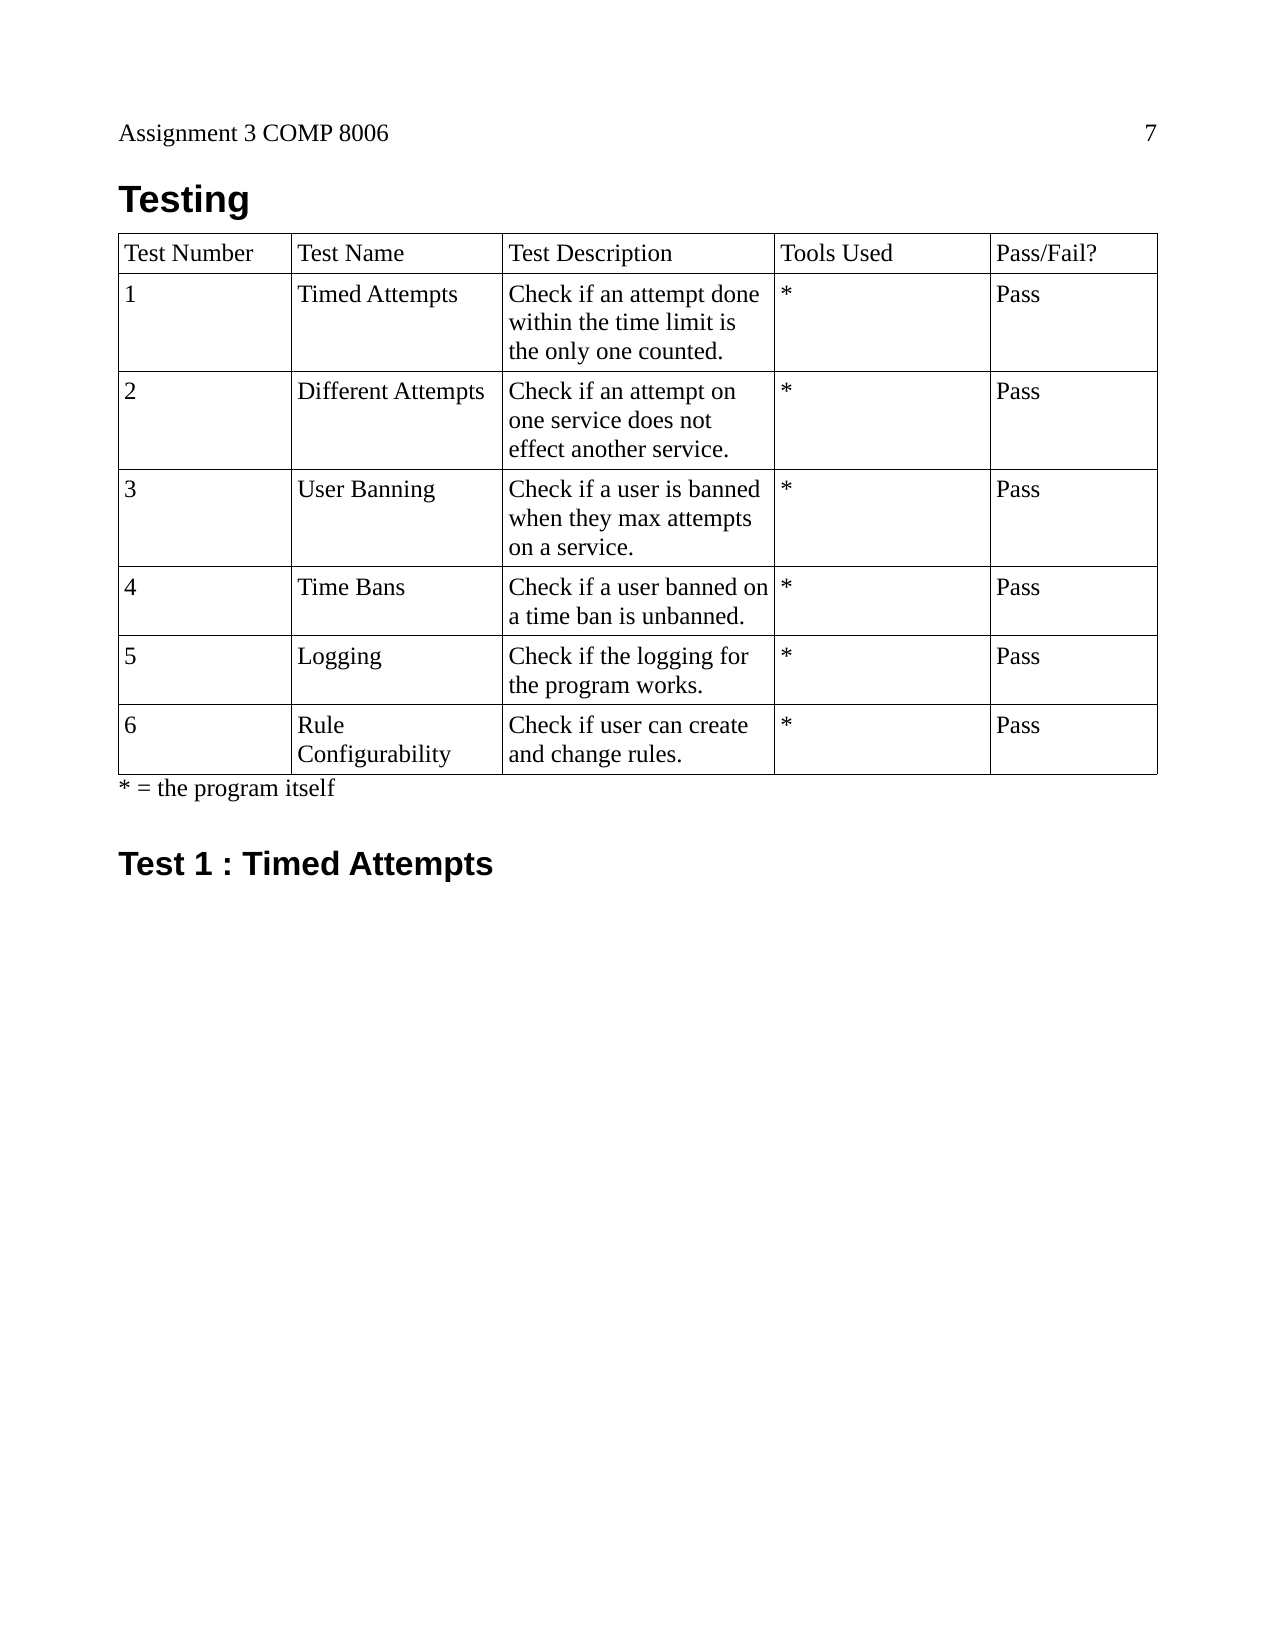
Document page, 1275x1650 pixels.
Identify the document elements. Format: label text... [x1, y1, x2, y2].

table_cell Time Bans [292, 567, 502, 635]
table_cell * [775, 636, 990, 704]
table_cell 5 [119, 636, 291, 704]
table_cell Pass [991, 470, 1157, 566]
table_cell Pass [991, 372, 1157, 468]
table_cell Logging [292, 636, 502, 704]
table_cell Check if the logging for the program works. [503, 636, 774, 704]
table_header Test Number [119, 234, 291, 273]
table_cell Rule Configurability [292, 705, 502, 773]
table_header Tools Used [775, 234, 990, 273]
table_cell Timed Attempts [292, 274, 502, 371]
table_cell Pass [991, 567, 1157, 635]
table_cell 2 [119, 372, 291, 468]
table_cell Pass [991, 274, 1157, 371]
table_cell Different Attempts [292, 372, 502, 468]
table_cell * [775, 705, 990, 773]
table_cell * [775, 372, 990, 468]
subtitle Testing [118, 176, 1157, 220]
table_cell 1 [119, 274, 291, 371]
text * = the program itself [118, 775, 1157, 802]
table_header Test Name [292, 234, 502, 273]
table_cell 3 [119, 470, 291, 566]
subtitle Test 1 : Timed Attempts [118, 843, 1157, 882]
table_cell Check if an attempt done within the time limit is the only one counted. [503, 274, 774, 371]
table_cell Check if a user is banned when they max attempts on a service. [503, 470, 774, 566]
table_cell * [775, 274, 990, 371]
table_cell 4 [119, 567, 291, 635]
table_cell * [775, 470, 990, 566]
table_cell Check if user can create and change rules. [503, 705, 774, 773]
table_cell Check if a user banned on a time ban is unbanned. [503, 567, 774, 635]
table_cell Check if an attempt on one service does not effect another service. [503, 372, 774, 468]
table_header Test Description [503, 234, 774, 273]
table_cell Pass [991, 705, 1157, 773]
table_cell Pass [991, 636, 1157, 704]
table_header Pass/Fail? [991, 234, 1157, 273]
table_cell 6 [119, 705, 291, 773]
table_cell * [775, 567, 990, 635]
table_cell User Banning [292, 470, 502, 566]
